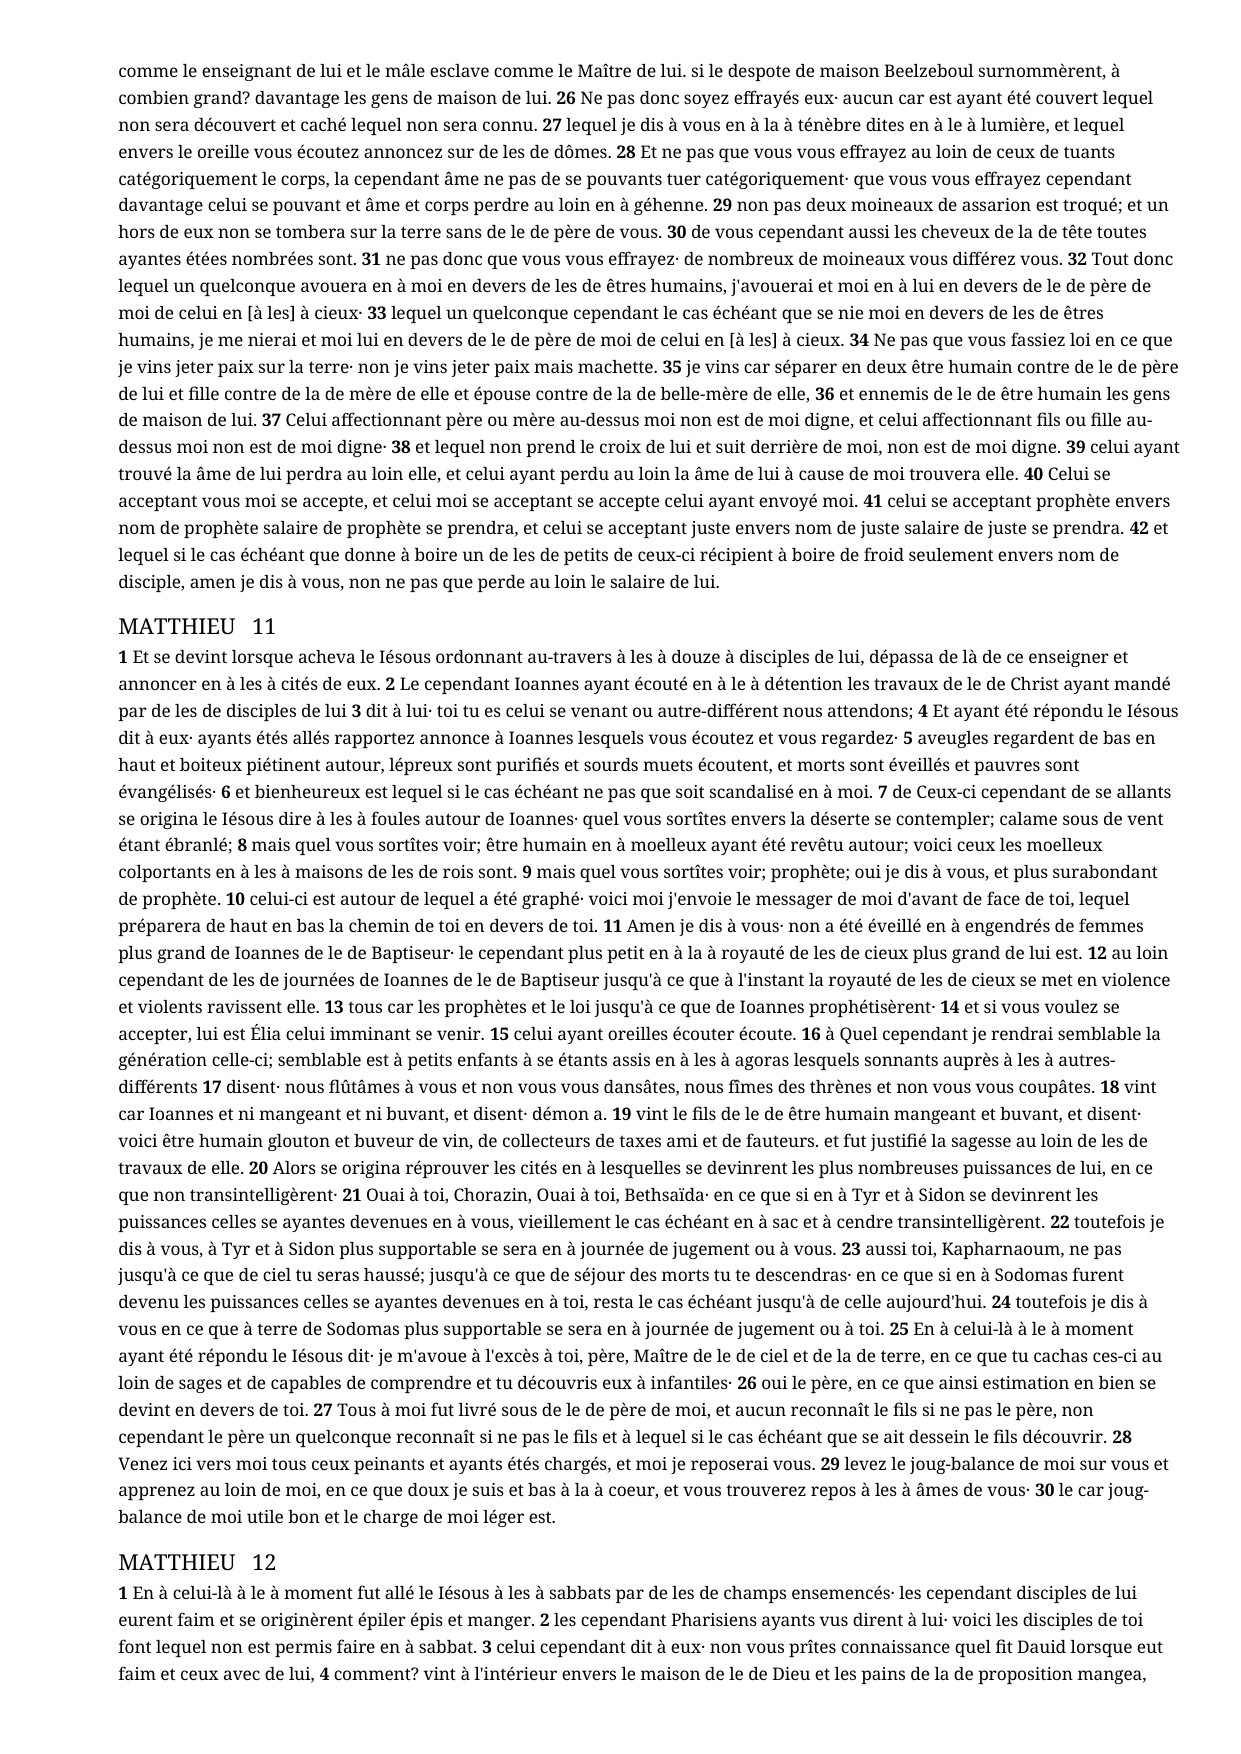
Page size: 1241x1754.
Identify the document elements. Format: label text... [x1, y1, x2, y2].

text comme le enseignant de lui et le mâle esclave comme le Maître de lui. si le despote de maison Beelzeboul surnommèrent, à combien grand? davantage les gens de maison de lui. 26 Ne pas donc soyez effrayés eux· aucun car est ayant été couvert lequel non sera découvert et caché lequel non sera connu. 27 lequel je dis à vous en à la à ténèbre dites en à le à lumière, et lequel envers le oreille vous écoutez annoncez sur de les de dômes. 28 Et ne pas que vous vous effrayez au loin de ceux de tuants catégoriquement le corps, la cependant âme ne pas de se pouvants tuer catégoriquement· que vous vous effrayez cependant davantage celui se pouvant et âme et corps perdre au loin en à géhenne. 29 non pas deux moineaux de assarion est troqué; et un hors de eux non se tombera sur la terre sans de le de père de vous. 30 de vous cependant aussi les cheveux de la de tête toutes ayantes étées nombrées sont. 31 ne pas donc que vous vous effrayez· de nombreux de moineaux vous différez vous. 32 Tout donc lequel un quelconque avouera en à moi en devers de les de êtres humains, j'avouerai et moi en à lui en devers de le de père de moi de celui en [à les] à cieux· 33 lequel un quelconque cependant le cas échéant que se nie moi en devers de les de êtres humains, je me nierai et moi lui en devers de le de père de moi de celui en [à les] à cieux. 34 Ne pas que vous fassiez loi en ce que je vins jeter paix sur la terre· non je vins jeter paix mais machette. 35 je vins car séparer en deux être humain contre de le de père de lui et fille contre de la de mère de elle et épouse contre de la de belle-mère de elle, 36 et ennemis de le de être humain les gens de maison de lui. 37 Celui affectionnant père ou mère au-dessus moi non est de moi digne, et celui affectionnant fils ou fille au-dessus moi non est de moi digne· 38 et lequel non prend le croix de lui et suit derrière de moi, non est de moi digne. 39 celui ayant trouvé la âme de lui perdra au loin elle, et celui ayant perdu au loin la âme de lui à cause de moi trouvera elle. 40 Celui se acceptant vous moi se accepte, et celui moi se acceptant se accepte celui ayant envoyé moi. 41 celui se acceptant prophète envers nom de prophète salaire de prophète se prendra, et celui se acceptant juste envers nom de juste salaire de juste se prendra. 42 et lequel si le cas échéant que donne à boire un de les de petits de ceux-ci récipient à boire de froid seulement envers nom de disciple, amen je dis à vous, non ne pas que perde au loin le salaire de lui. [118, 59, 1181, 593]
text MATTHIEU 12 [118, 1547, 1181, 1577]
text MATTHIEU 11 [118, 611, 1181, 641]
text 1 En à celui-là à le à moment fut allé le Iésous à les à sabbats par de les de champs ensemencés· les cependant disciples de lui eurent faim et se originèrent épiler épis et manger. 2 les cependant Pharisiens ayants vus dirent à lui· voici les disciples de toi font lequel non est permis faire en à sabbat. 3 celui cependant dit à eux· non vous prîtes connaissance quel fit Dauid lorsque eut faim et ceux avec de lui, 4 comment? vint à l'intérieur envers le maison de le de Dieu et les pains de la de proposition mangea, [118, 1581, 1181, 1685]
text 1 Et se devint lorsque acheva le Iésous ordonnant au-travers à les à douze à disciples de lui, dépassa de là de ce enseigner et annoncer en à les à cités de eux. 2 Le cependant Ioannes ayant écouté en à le à détention les travaux de le de Christ ayant mandé par de les de disciples de lui 3 dit à lui· toi tu es celui se venant ou autre-différent nous attendons; 4 Et ayant été répondu le Iésous dit à eux· ayants étés allés rapportez annonce à Ioannes lesquels vous écoutez et vous regardez· 5 aveugles regardent de bas en haut et boiteux piétinent autour, lépreux sont purifiés et sourds muets écoutent, et morts sont éveillés et pauvres sont évangélisés· 6 et bienheureux est lequel si le cas échéant ne pas que soit scandalisé en à moi. 7 de Ceux-ci cependant de se allants se origina le Iésous dire à les à foules autour de Ioannes· quel vous sortîtes envers la déserte se contempler; calame sous de vent étant ébranlé; 8 mais quel vous sortîtes voir; être humain en à moelleux ayant été revêtu autour; voici ceux les moelleux colportants en à les à maisons de les de rois sont. 9 mais quel vous sortîtes voir; prophète; oui je dis à vous, et plus surabondant de prophète. 10 celui-ci est autour de lequel a été graphé· voici moi j'envoie le messager de moi d'avant de face de toi, lequel préparera de haut en bas la chemin de toi en devers de toi. 11 Amen je dis à vous· non a été éveillé en à engendrés de femmes plus grand de Ioannes de le de Baptiseur· le cependant plus petit en à la à royauté de les de cieux plus grand de lui est. 12 au loin cependant de les de journées de Ioannes de le de Baptiseur jusqu'à ce que à l'instant la royauté de les de cieux se met en violence et violents ravissent elle. 13 tous car les prophètes et le loi jusqu'à ce que de Ioannes prophétisèrent· 14 et si vous voulez se accepter, lui est Élia celui imminant se venir. 15 celui ayant oreilles écouter écoute. 16 à Quel cependant je rendrai semblable la génération celle-ci; semblable est à petits enfants à se étants assis en à les à agoras lesquels sonnants auprès à les à autres-différents 17 disent· nous flûtâmes à vous et non vous vous dansâtes, nous fîmes des thrènes et non vous vous coupâtes. 18 vint car Ioannes et ni mangeant et ni buvant, et disent· démon a. 19 vint le fils de le de être humain mangeant et buvant, et disent· voici être humain glouton et buveur de vin, de collecteurs de taxes ami et de fauteurs. et fut justifié la sagesse au loin de les de travaux de elle. 20 Alors se origina réprouver les cités en à lesquelles se devinrent les plus nombreuses puissances de lui, en ce que non transintelligèrent· 21 Ouai à toi, Chorazin, Ouai à toi, Bethsaïda· en ce que si en à Tyr et à Sidon se devinrent les puissances celles se ayantes devenues en à vous, vieillement le cas échéant en à sac et à cendre transintelligèrent. 22 toutefois je dis à vous, à Tyr et à Sidon plus supportable se sera en à journée de jugement ou à vous. 23 aussi toi, Kapharnaoum, ne pas jusqu'à ce que de ciel tu seras haussé; jusqu'à ce que de séjour des morts tu te descendras· en ce que si en à Sodomas furent devenu les puissances celles se ayantes devenues en à toi, resta le cas échéant jusqu'à de celle aujourd'hui. 24 toutefois je dis à vous en ce que à terre de Sodomas plus supportable se sera en à journée de jugement ou à toi. 25 En à celui-là à le à moment ayant été répondu le Iésous dit· je m'avoue à l'excès à toi, père, Maître de le de ciel et de la de terre, en ce que tu cachas ces-ci au loin de sages et de capables de comprendre et tu découvris eux à infantiles· 26 oui le père, en ce que ainsi estimation en bien se devint en devers de toi. 27 Tous à moi fut livré sous de le de père de moi, et aucun reconnaît le fils si ne pas le père, non cependant le père un quelconque reconnaît si ne pas le fils et à lequel si le cas échéant que se ait dessein le fils découvrir. 28 Venez ici vers moi tous ceux peinants et ayants étés chargés, et moi je reposerai vous. 29 levez le joug-balance de moi sur vous et apprenez au loin de moi, en ce que doux je suis et bas à la à coeur, et vous trouverez repos à les à âmes de vous· 30 le car joug-balance de moi utile bon et le charge de moi léger est. [118, 645, 1181, 1529]
